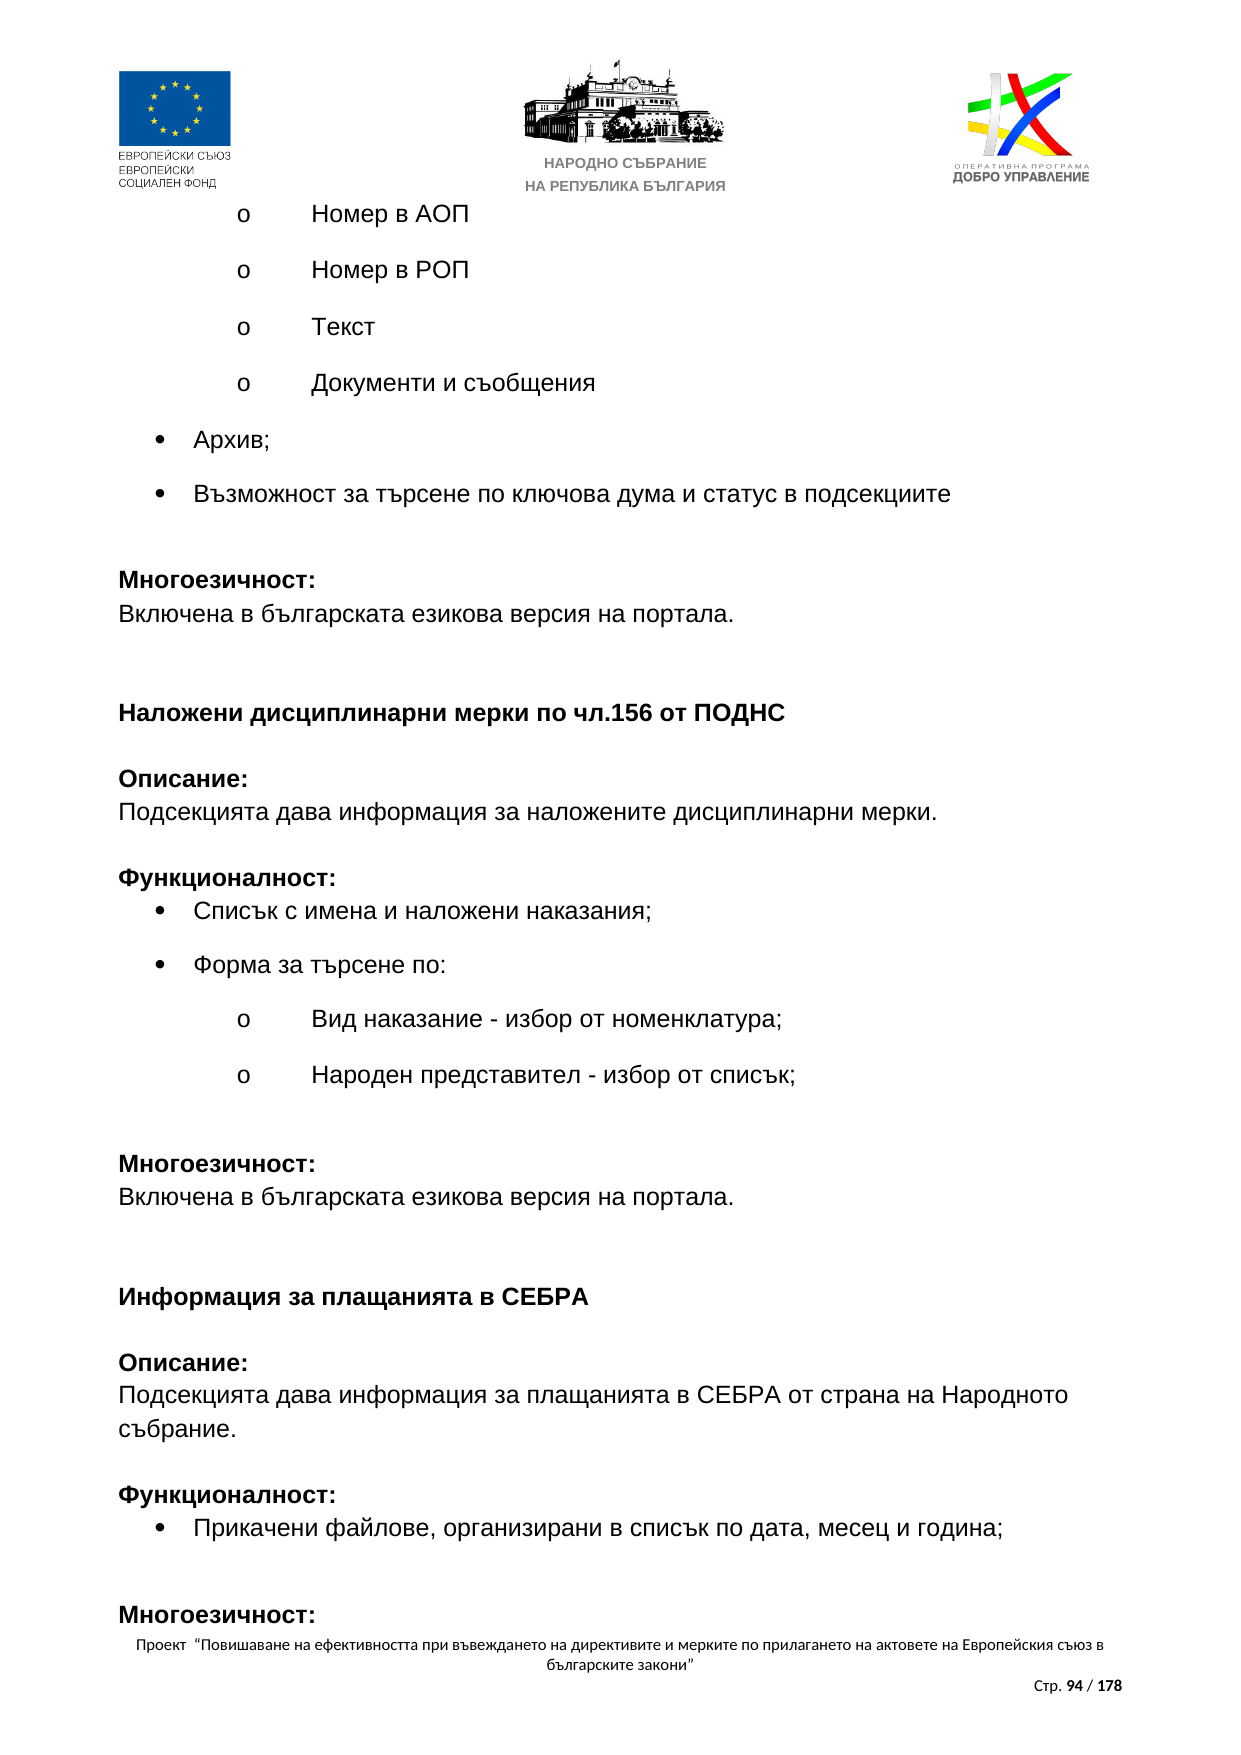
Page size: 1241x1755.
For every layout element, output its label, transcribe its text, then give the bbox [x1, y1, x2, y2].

text Включена в българската езикова версия на портала. [118, 598, 1122, 627]
text Функционалност: [118, 1479, 1122, 1508]
text Многоезичност: [118, 1599, 1122, 1628]
text Информация за плащанията в СЕБРА [118, 1281, 1122, 1310]
text Описание: [118, 1347, 1122, 1376]
list Народен представител - избор от списък; [236, 1060, 1122, 1091]
list Списък с имена и наложени наказания; [156, 896, 1122, 924]
list Архив; [156, 424, 1122, 453]
text Наложени дисциплинарни мерки по чл.156 от ПОДНС [118, 698, 1122, 726]
list Форма за търсене по: [156, 950, 1122, 978]
text Включена в българската езикова версия на портала. [118, 1182, 1122, 1211]
list Вид наказание - избор от номенклатура; [236, 1004, 1122, 1034]
text Описание: [118, 764, 1122, 792]
text Многоезичност: [118, 1149, 1122, 1178]
list Текст [236, 312, 1122, 343]
text Подсекцията дава информация за наложените дисциплинарни мерки. [118, 797, 1122, 825]
text Подсекцията дава информация за плащанията в СЕБРА от страна на Народното събрание. [118, 1381, 1122, 1442]
text Многоезичност: [118, 566, 1122, 594]
list Прикачени файлове, организирани в списък по дата, месец и година; [156, 1513, 1122, 1541]
list Номер в АОП [236, 199, 1122, 230]
text Функционалност: [118, 863, 1122, 891]
list Възможност за търсене по ключова дума и статус в подсекциите [156, 478, 1122, 507]
list Номер в РОП [236, 256, 1122, 286]
list Документи и съобщения [236, 368, 1122, 399]
